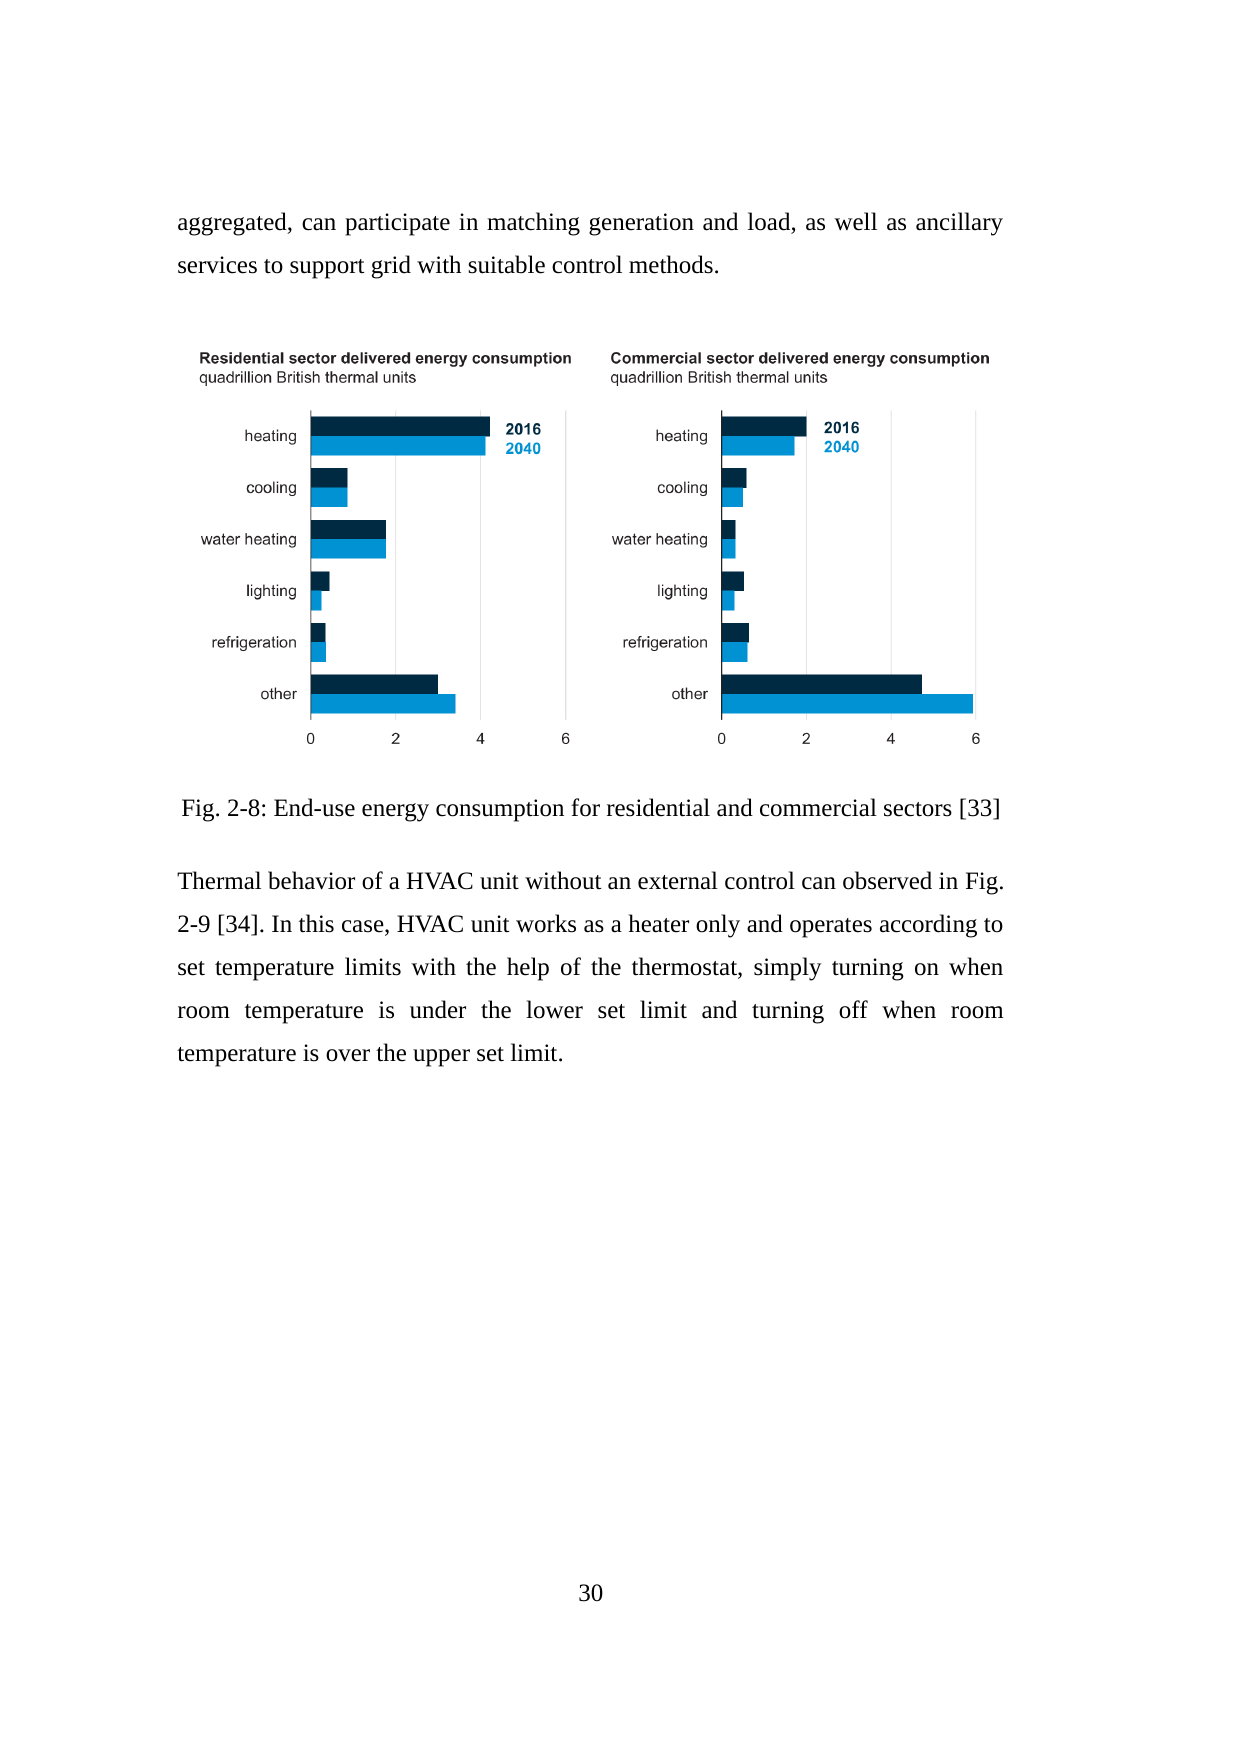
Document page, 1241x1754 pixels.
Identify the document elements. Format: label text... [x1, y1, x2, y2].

text aggregated, can participate in matching generation and load, as well as ancillary services to support grid with suitable control methods. [177, 207, 1004, 279]
text Thermal behavior of a HVAC unit without an external control can observed in Fig. 2-9 [34]⁠. In this case, HVAC unit works as a heater only and operates according to set temperature limits with the help of the thermostat, simply turning on when room temperature is under the lower set limit and turning off when room temperature is over the upper set limit. [177, 866, 1004, 1067]
text Fig. 2-8: End-use energy consumption for residential and commercial sectors [33]⁠ [177, 793, 1004, 822]
picture [177, 335, 1005, 761]
